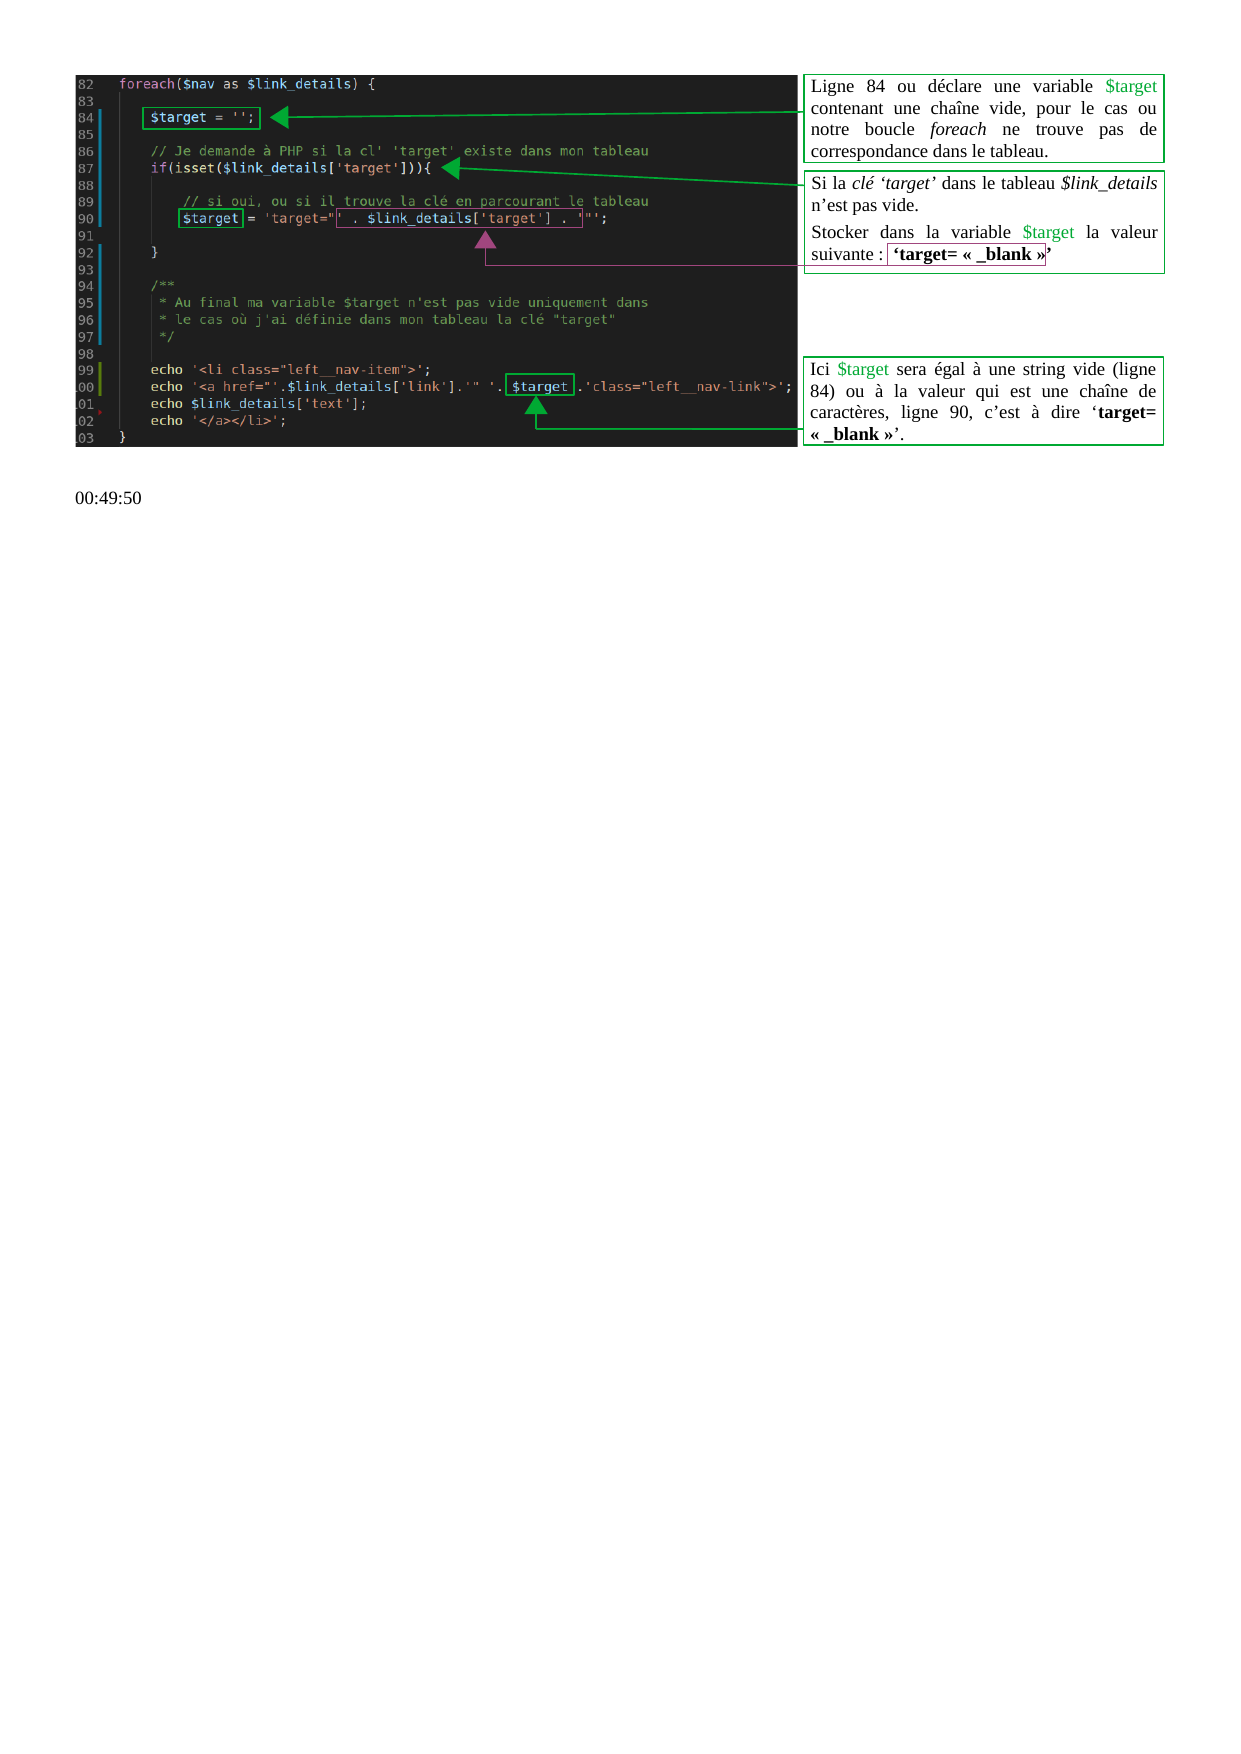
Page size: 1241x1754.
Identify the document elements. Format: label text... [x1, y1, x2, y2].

text 00:49:50 [75, 487, 1165, 508]
picture [75, 75, 798, 447]
picture [507, 375, 573, 394]
